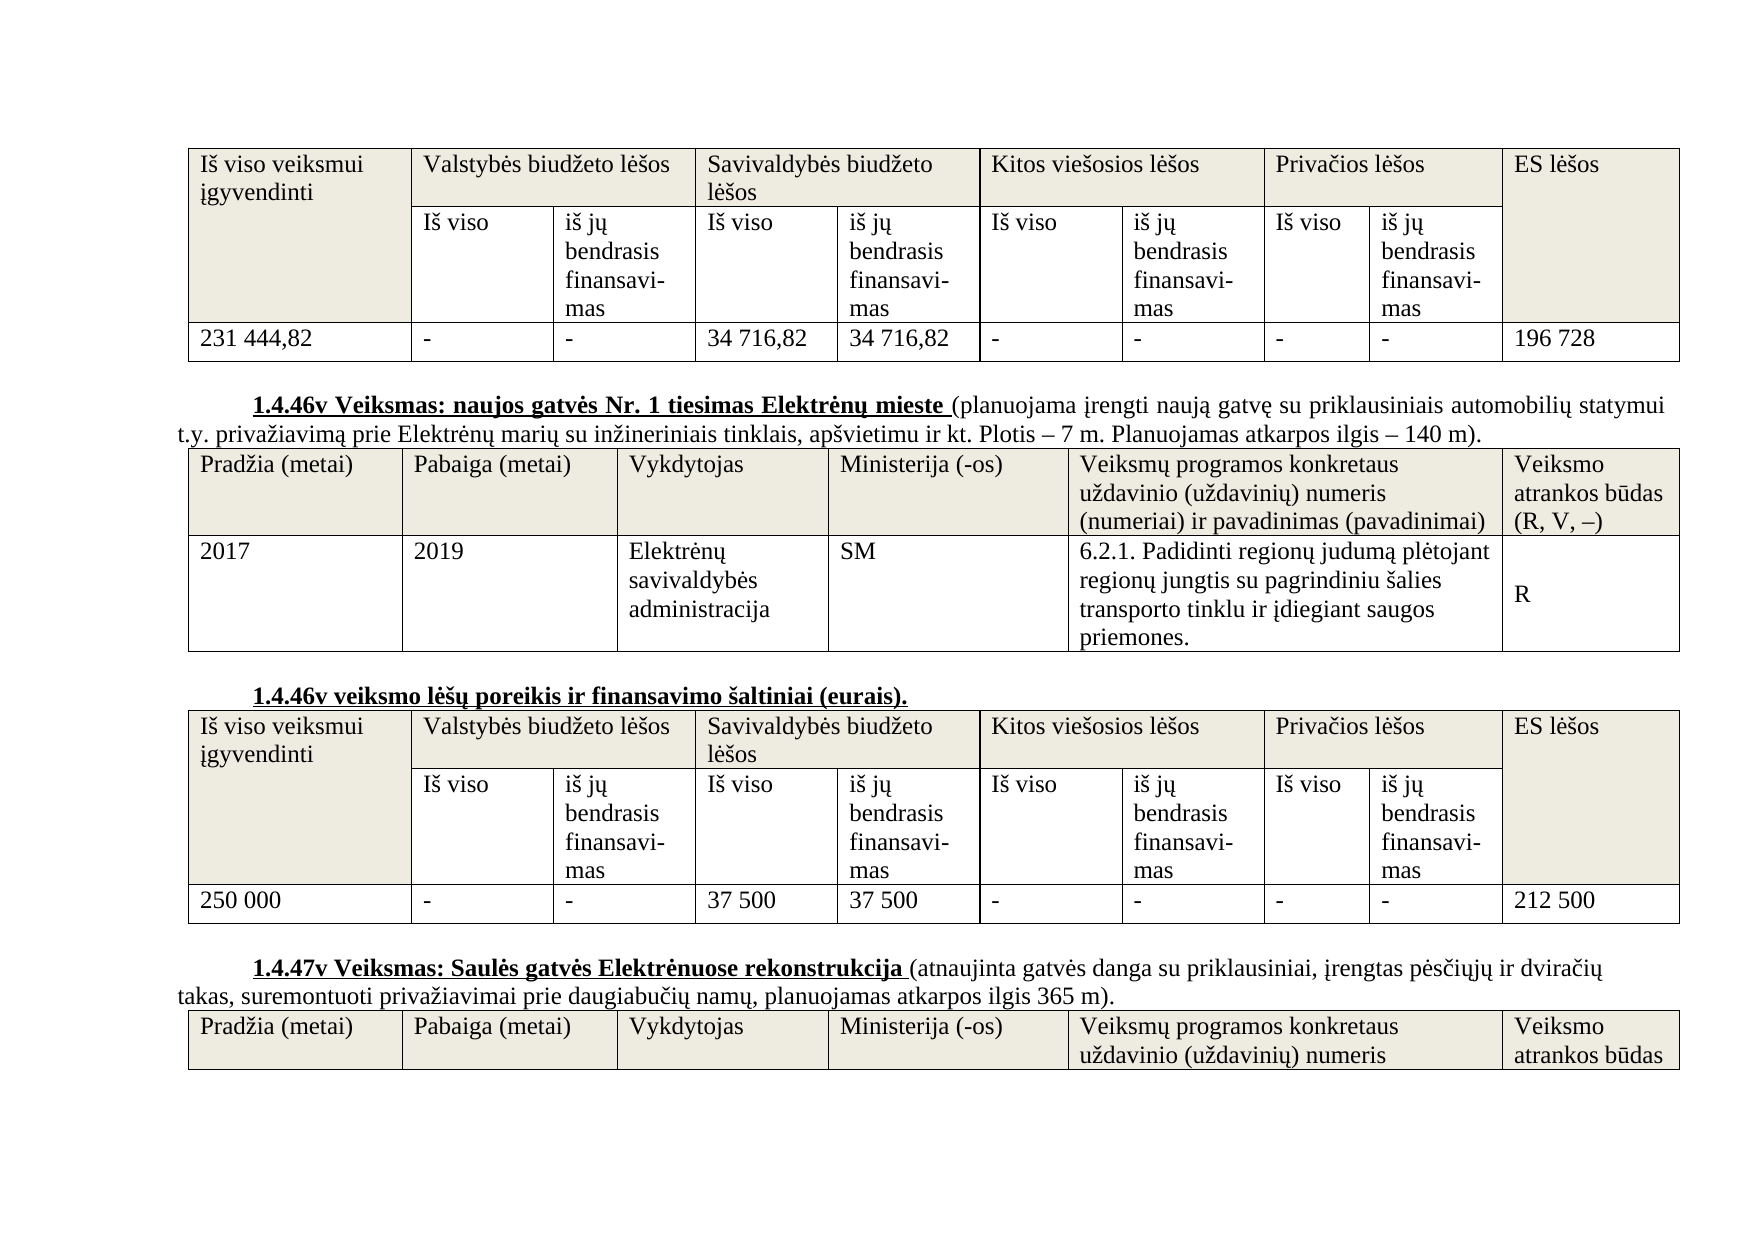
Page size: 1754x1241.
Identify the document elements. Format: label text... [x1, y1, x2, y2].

table_header Vykdytojas [618, 1011, 828, 1069]
table_header Iš viso veiksmui įgyvendinti [189, 711, 411, 884]
table_cell Iš viso [412, 769, 553, 884]
table_cell - [1265, 885, 1369, 923]
table_header Ministerija (-os) [829, 449, 1068, 535]
table_cell iš jų bendrasis finansavi- mas [554, 207, 695, 322]
table_cell 34 716,82 [696, 323, 837, 361]
table_cell - [412, 885, 553, 923]
table_header Pradžia (metai) [189, 1011, 402, 1069]
table_cell - [981, 323, 1122, 361]
table_cell - [554, 885, 695, 923]
table_header Pabaiga (metai) [403, 449, 617, 535]
text 1.4.46v veiksmo lėšų poreikis ir finansavimo šaltiniai (eurais). [177, 681, 1665, 710]
table_cell 34 716,82 [838, 323, 979, 361]
table_header Ministerija (-os) [829, 1011, 1068, 1069]
table_cell SM [829, 536, 1068, 651]
table_cell Iš viso [696, 769, 837, 884]
table_cell Iš viso [1265, 207, 1369, 322]
table_cell 196 728 [1503, 323, 1679, 361]
table_header Vykdytojas [618, 449, 828, 535]
table_header Veiksmų programos konkretaus uždavinio (uždavinių) numeris (numeriai) ir pavadinimas (pavadinimai) [1069, 449, 1502, 535]
table_header Valstybės biudžeto lėšos [412, 711, 695, 768]
table_header ES lėšos [1503, 711, 1679, 884]
table_cell iš jų bendrasis finansavi- mas [1123, 207, 1264, 322]
table_cell - [554, 323, 695, 361]
table_cell 37 500 [696, 885, 837, 923]
table_cell iš jų bendrasis finansavi- mas [838, 769, 979, 884]
table_cell 212 500 [1503, 885, 1679, 923]
table_cell Iš viso [696, 207, 837, 322]
table_cell iš jų bendrasis finansavi- mas [1370, 207, 1502, 322]
table_cell iš jų bendrasis finansavi- mas [1123, 769, 1264, 884]
table_cell 231 444,82 [189, 323, 411, 361]
table_header Privačios lėšos [1265, 149, 1502, 206]
table_cell Iš viso [1265, 769, 1369, 884]
table_header ES lėšos [1503, 149, 1679, 322]
table_cell - [1265, 323, 1369, 361]
table_cell Elektrėnų savivaldybės administracija [618, 536, 828, 651]
table_header Privačios lėšos [1265, 711, 1502, 768]
text 1.4.46v Veiksmas: naujos gatvės Nr. 1 tiesimas Elektrėnų mieste (planuojama įrengti naują gatvę su priklausiniais automobilių statymui t.y. privažiavimą prie Elektrėnų marių su inžineriniais tinklais, apšvietimu ir kt. Plotis – 7 m. Planuojamas atkarpos ilgis – 140 m). [177, 390, 1665, 448]
table_cell - [981, 885, 1122, 923]
table_header Iš viso veiksmui įgyvendinti [189, 149, 411, 322]
text 1.4.47v Veiksmas: Saulės gatvės Elektrėnuose rekonstrukcija (atnaujinta gatvės danga su priklausiniai, įrengtas pėsčiųjų ir dviračių takas, suremontuoti privažiavimai prie daugiabučių namų, planuojamas atkarpos ilgis 365 m). [177, 953, 1665, 1010]
table_cell - [1123, 885, 1264, 923]
table_header Veiksmo atrankos būdas [1503, 1011, 1679, 1069]
table_cell Iš viso [412, 207, 553, 322]
table_header Savivaldybės biudžeto lėšos [696, 149, 979, 206]
table_cell - [412, 323, 553, 361]
table_header Kitos viešosios lėšos [981, 149, 1264, 206]
table_header Kitos viešosios lėšos [981, 711, 1264, 768]
table_header Pradžia (metai) [189, 449, 402, 535]
table_cell iš jų bendrasis finansavi- mas [1370, 769, 1502, 884]
table_cell - [1370, 885, 1502, 923]
table_header Pabaiga (metai) [403, 1011, 617, 1069]
table_cell 250 000 [189, 885, 411, 923]
table_cell 37 500 [838, 885, 979, 923]
table_cell iš jų bendrasis finansavi- mas [554, 769, 695, 884]
table_header Savivaldybės biudžeto lėšos [696, 711, 979, 768]
table_header Veiksmo atrankos būdas (R, V, –) [1503, 449, 1679, 535]
table_cell Iš viso [981, 769, 1122, 884]
table_cell iš jų bendrasis finansavi- mas [838, 207, 979, 322]
table_cell 6.2.1. Padidinti regionų judumą plėtojant regionų jungtis su pagrindiniu šalies transporto tinklu ir įdiegiant saugos priemones. [1069, 536, 1502, 651]
table_header Valstybės biudžeto lėšos [412, 149, 695, 206]
table_cell 2019 [403, 536, 617, 651]
table_cell 2017 [189, 536, 402, 651]
table_cell R [1503, 536, 1679, 651]
table_cell - [1370, 323, 1502, 361]
table_cell Iš viso [981, 207, 1122, 322]
table_cell - [1123, 323, 1264, 361]
table_header Veiksmų programos konkretaus uždavinio (uždavinių) numeris [1069, 1011, 1502, 1069]
